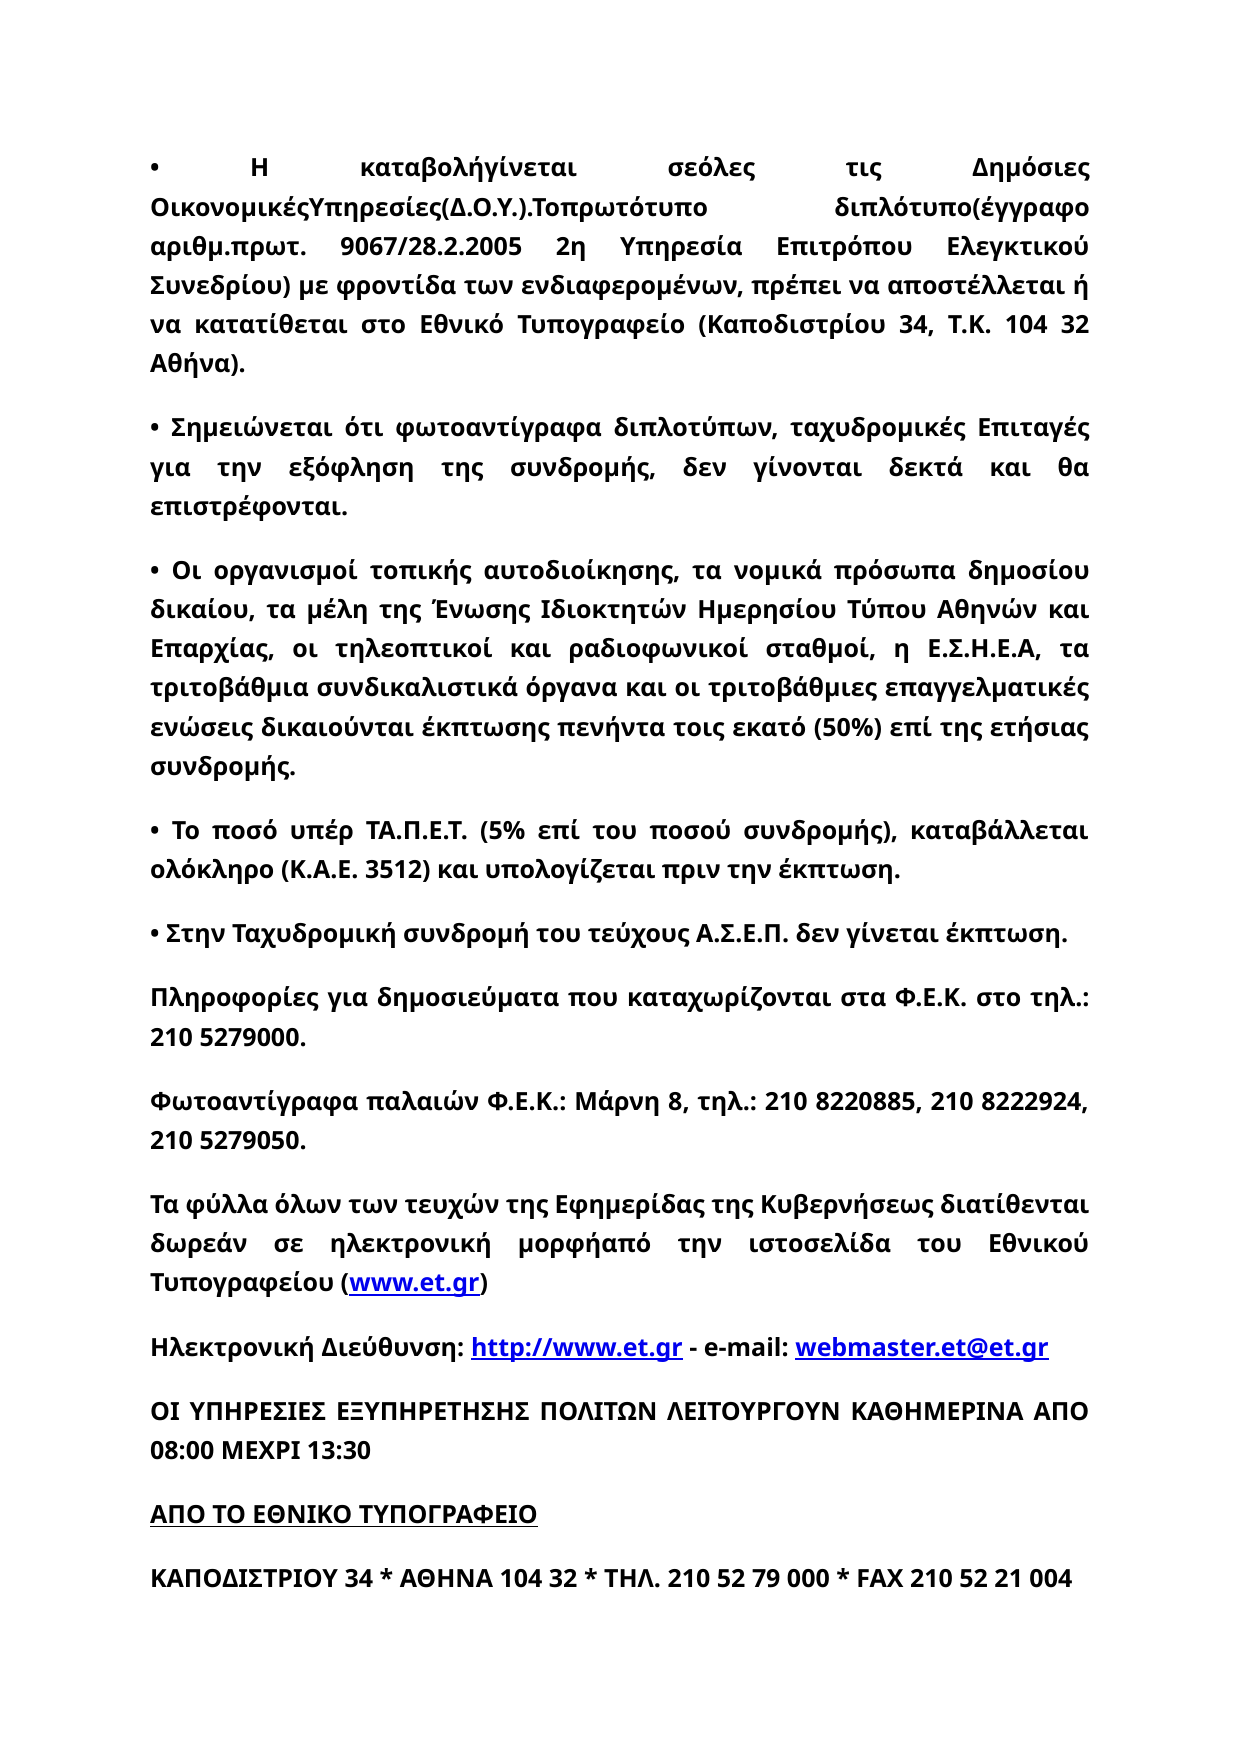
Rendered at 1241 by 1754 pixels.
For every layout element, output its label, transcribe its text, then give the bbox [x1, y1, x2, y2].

text • Στην Ταχυδρομική συνδρομή του τεύχους Α.Σ.Ε.Π. δεν γίνεται έκπτωση. [150, 916, 1090, 950]
text • Το ποσό υπέρ ΤΑ.Π.Ε.Τ. (5% επί του ποσού συνδρομής), καταβάλλεται ολόκληρο (Κ.Α.Ε. 3512) και υπολογίζεται πριν την έκπτωση. [150, 812, 1090, 886]
text • Η καταβολήγίνεται σεόλες τις Δημόσιες ΟικονομικέςΥπηρεσίες(Δ.Ο.Υ.).Τοπρωτότυπο διπλότυπο(έγγραφο αριθμ.πρωτ. 9067/28.2.2005 2η Υπηρεσία Επιτρόπου Ελεγκτικού Συνεδρίου) με φροντίδα των ενδιαφερομένων, πρέπει να αποστέλλεται ή να κατατίθεται στο Εθνικό Τυπογραφείο (Καποδιστρίου 34, Τ.Κ. 104 32 Αθήνα). [150, 150, 1090, 380]
text ΑΠΟ ΤΟ ΕΘΝΙΚΟ ΤΥΠΟΓΡΑΦΕΙΟ [150, 1497, 1090, 1531]
text Τα φύλλα όλων των τευχών της Εφημερίδας της Κυβερνήσεως διατίθενται δωρεάν σε ηλεκτρονική μορφήαπό την ιστοσελίδα του Εθνικού Τυπογραφείου (www.et.gr) [150, 1187, 1090, 1299]
text ΟΙ ΥΠΗΡΕΣΙΕΣ ΕΞΥΠΗΡΕΤΗΣΗΣ ΠΟΛΙΤΩΝ ΛΕΙΤΟΥΡΓΟΥΝ ΚΑΘΗΜΕΡΙΝΑ ΑΠΟ 08:00 ΜΕΧΡΙ 13:30 [150, 1393, 1090, 1467]
text ΚΑΠΟΔΙΣΤΡΙΟΥ 34 * ΑΘΗΝΑ 104 32 * ΤΗΛ. 210 52 79 000 * FAX 210 52 21 004 [150, 1561, 1090, 1595]
text Πληροφορίες για δημοσιεύματα που καταχωρίζονται στα Φ.Ε.Κ. στο τηλ.: 210 5279000. [150, 980, 1090, 1053]
text Φωτοαντίγραφα παλαιών Φ.Ε.Κ.: Μάρνη 8, τηλ.: 210 8220885, 210 8222924, 210 5279050. [150, 1083, 1090, 1157]
text Hλεκτρονική Διεύθυνση: http://www.et.gr - e-mail: webmaster.et@et.gr [150, 1329, 1090, 1363]
text • Σημειώνεται ότι φωτοαντίγραφα διπλοτύπων, ταχυδρομικές Επιταγές για την εξόφληση της συνδρομής, δεν γίνονται δεκτά και θα επιστρέφονται. [150, 410, 1090, 522]
text • Οι οργανισμοί τοπικής αυτοδιοίκησης, τα νομικά πρόσωπα δημοσίου δικαίου, τα μέλη της Ένωσης Ιδιοκτητών Ημερησίου Τύπου Αθηνών και Επαρχίας, οι τηλεοπτικοί και ραδιοφωνικοί σταθμοί, η Ε.Σ.Η.Ε.Α, τα τριτοβάθμια συνδικαλιστικά όργανα και οι τριτοβάθμιες επαγγελματικές ενώσεις δικαιούνται έκπτωσης πενήντα τοις εκατό (50%) επί της ετήσιας συνδρομής. [150, 552, 1090, 782]
